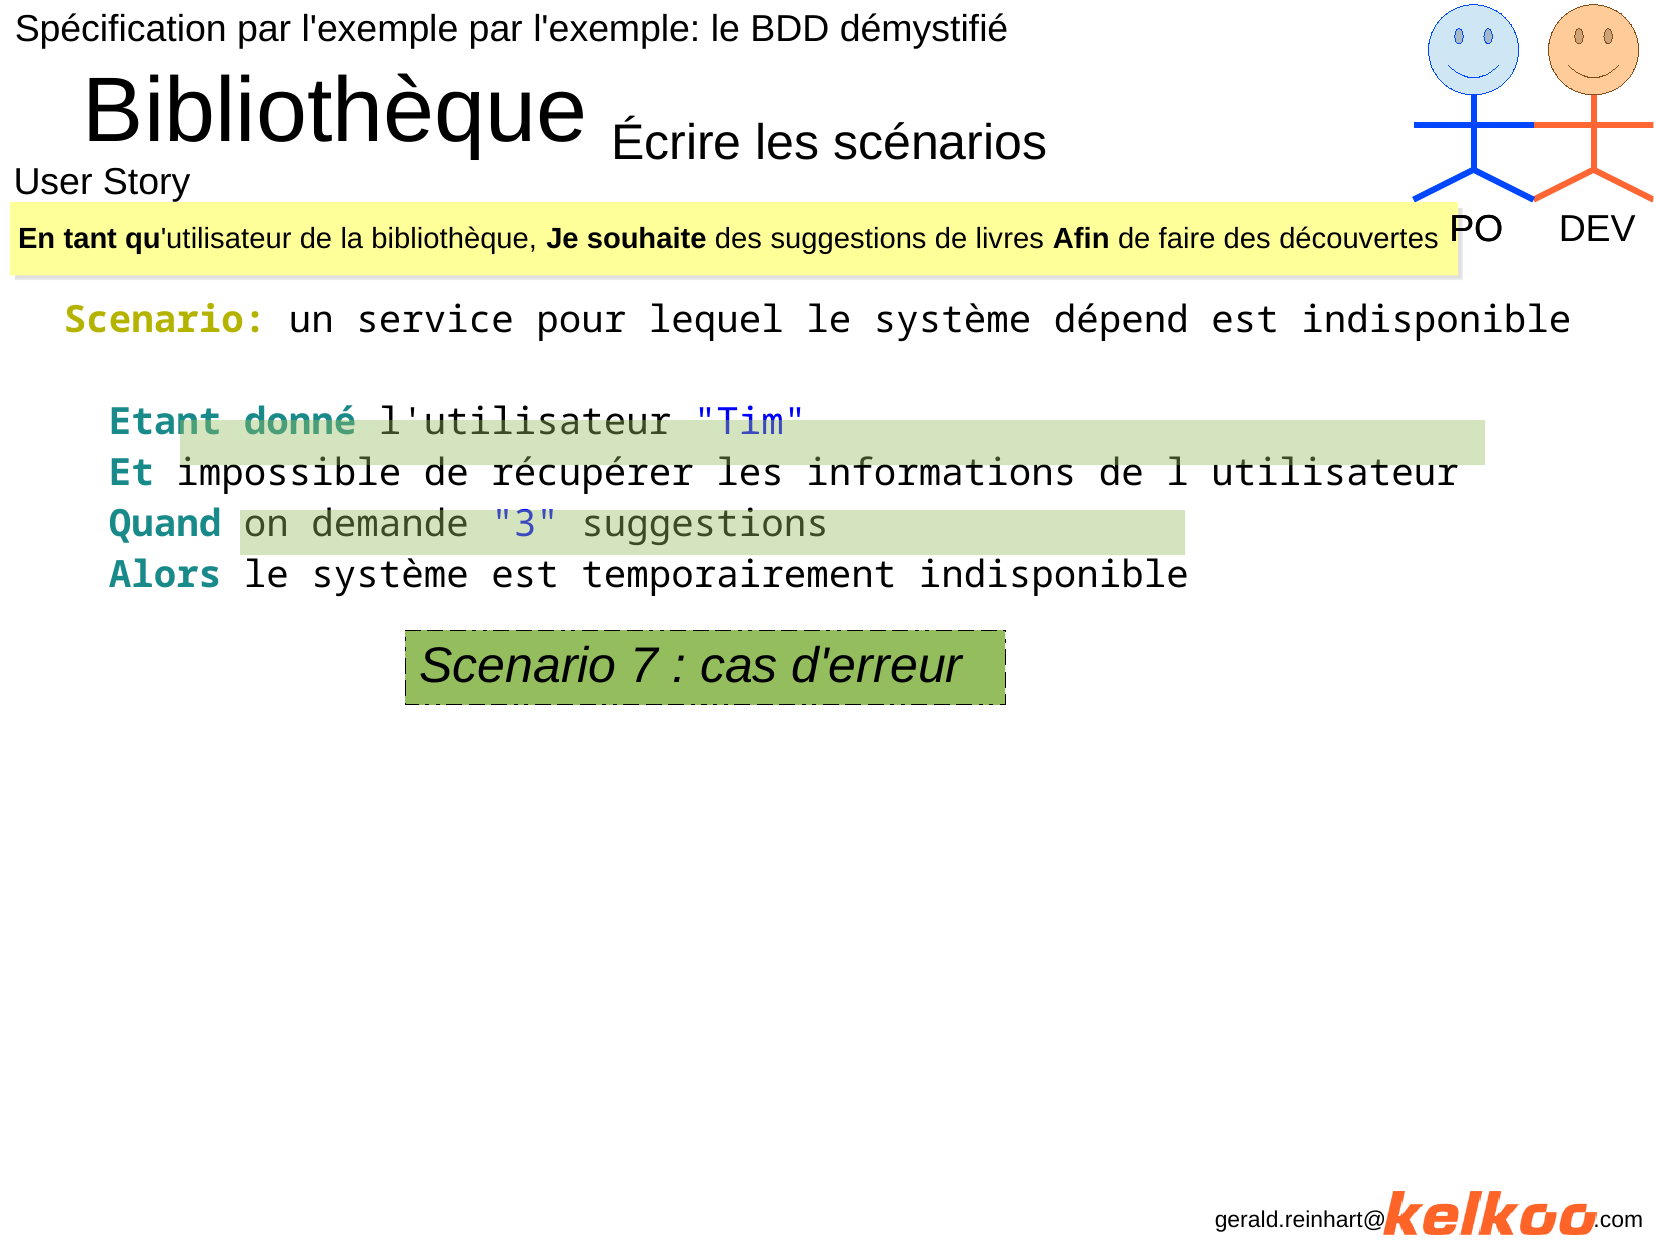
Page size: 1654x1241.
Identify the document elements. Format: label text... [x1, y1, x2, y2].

text_box DEV [1534, 199, 1654, 257]
text_box En tant qu'utilisateur de la bibliothèque, Je souhaite des suggestions de livres Afin de faire des découvertes [9, 210, 1459, 276]
text_box [180, 420, 1486, 466]
text_box Scenario: un service pour lequel le système dépend est indisponible Etant donné l'utilisateur "Tim" Et impossible de récupérer les informations de l utilisateur Quand on demande "3" suggestions Alors le système est temporairement indisponible [3, 285, 1587, 1111]
text_box User Story [0, 153, 82, 210]
picture [1383, 1191, 1597, 1199]
text_box Spécification par l'exemple par l'exemple: le BDD démystifié [0, 0, 1024, 57]
text_box gerald.reinhart@ .com [1193, 1199, 1654, 1241]
text_box [240, 510, 1186, 556]
text_box [1571, 4, 1639, 95]
title Bibliothèque [82, 5, 1571, 213]
text_box PO [1413, 213, 1534, 257]
text_box Scenario 7 : cas d'erreur [405, 630, 1006, 705]
text_box Écrire les scénarios [596, 106, 1063, 178]
